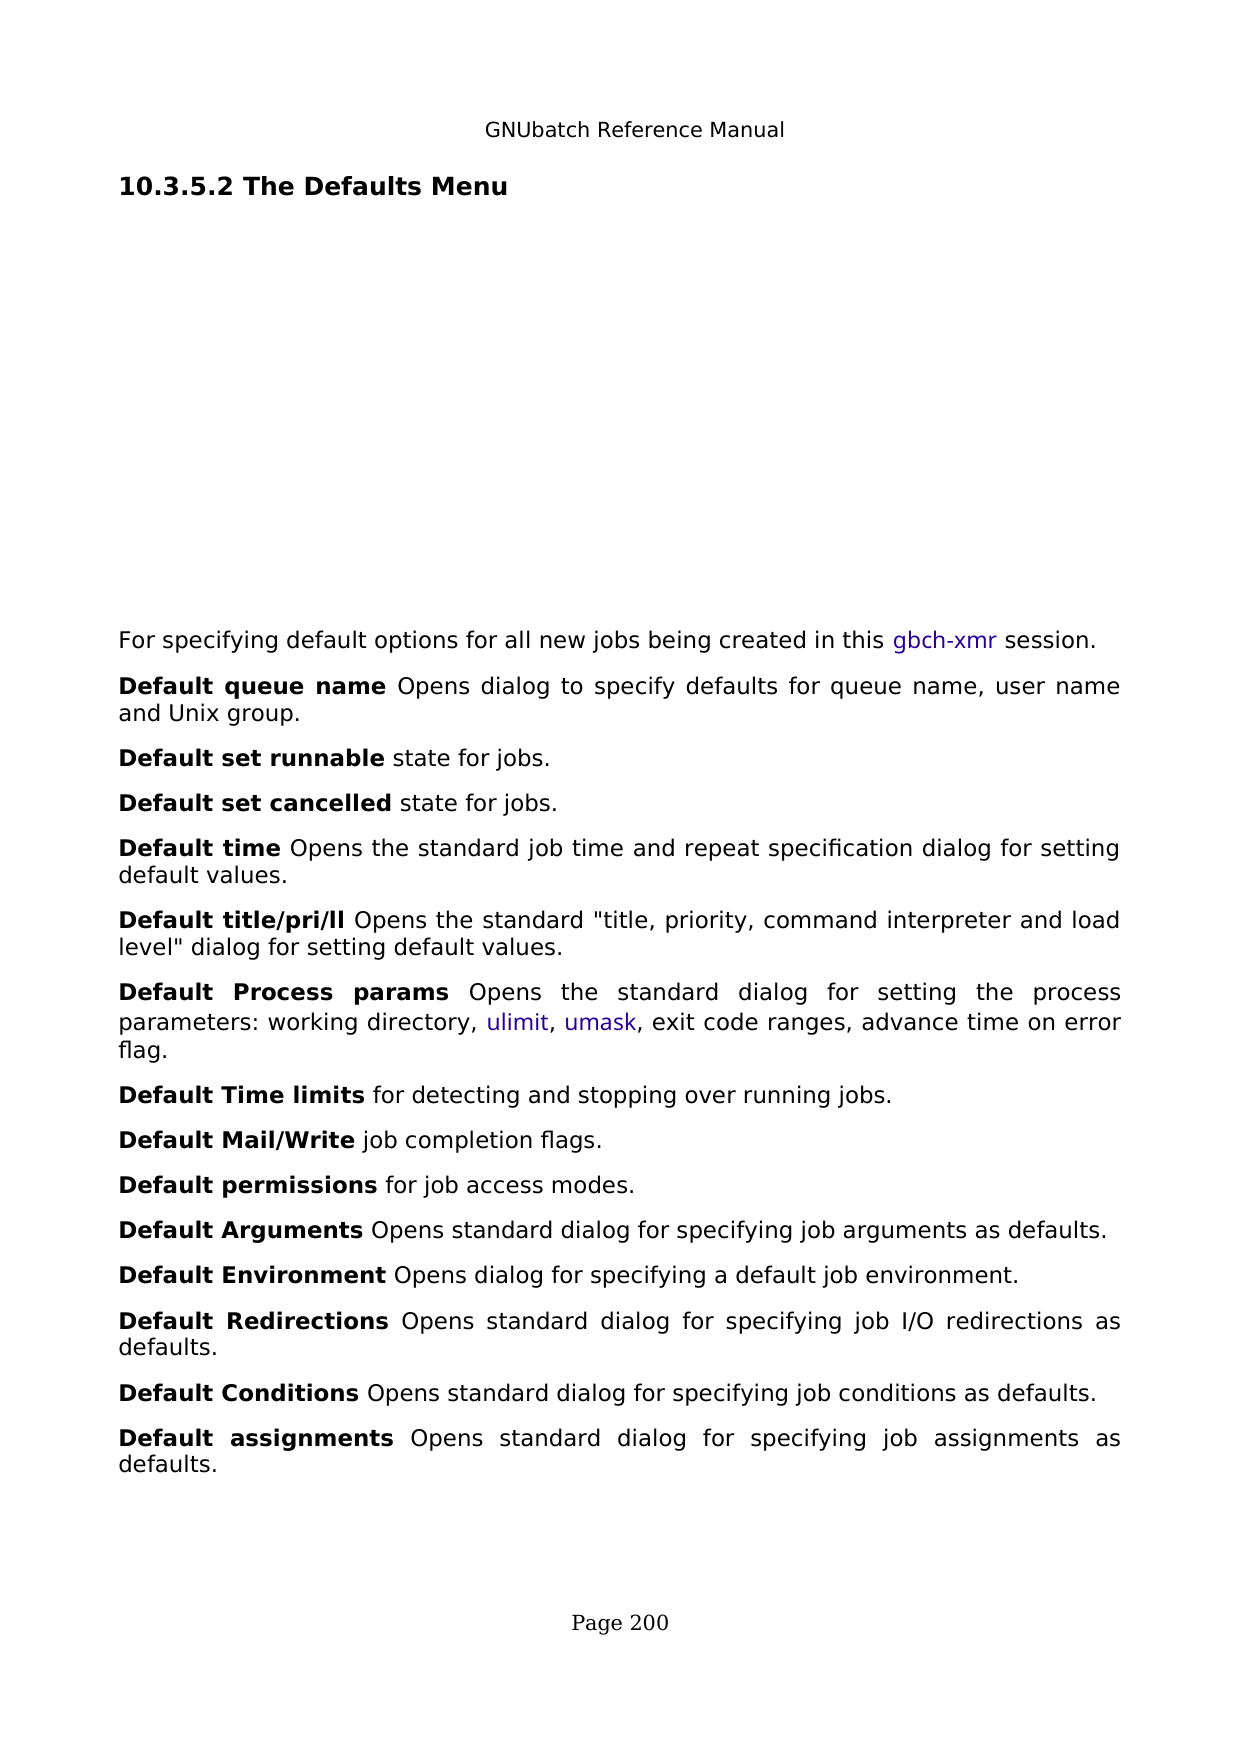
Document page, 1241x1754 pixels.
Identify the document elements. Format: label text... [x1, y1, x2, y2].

text For specifying default options for all new jobs being created in this gbch-xmr session. [118, 624, 1122, 655]
text Default time Opens the standard job time and repeat specification dialog for setting default values. [118, 835, 1122, 889]
text Default assignments Opens standard dialog for specifying job assignments as defaults. [118, 1425, 1122, 1478]
text Default Process params Opens the standard dialog for setting the process parameters: working directory, ulimit, umask, exit code ranges, advance time on error flag. [118, 979, 1122, 1064]
text Default set runnable state for jobs. [118, 745, 1122, 772]
text Default Mail/Write job completion flags. [118, 1127, 1122, 1154]
text Default Time limits for detecting and stopping over running jobs. [118, 1082, 1122, 1109]
text Default queue name Opens dialog to specify defaults for queue name, user name and Unix group. [118, 673, 1122, 727]
text Default Arguments Opens standard dialog for specifying job arguments as defaults. [118, 1218, 1122, 1244]
text Default set cancelled state for jobs. [118, 790, 1122, 817]
text Default permissions for job access modes. [118, 1172, 1122, 1199]
text Default Redirections Opens standard dialog for specifying job I/O redirections as defaults. [118, 1308, 1122, 1361]
text Default title/pri/ll Opens the standard "title, priority, command interpreter and load level" dialog for setting default values. [118, 907, 1122, 961]
subtitle The Defaults Menu [118, 172, 1122, 201]
text Default Environment Opens dialog for specifying a default job environment. [118, 1263, 1122, 1289]
text Default Conditions Opens standard dialog for specifying job conditions as defaults. [118, 1380, 1122, 1406]
